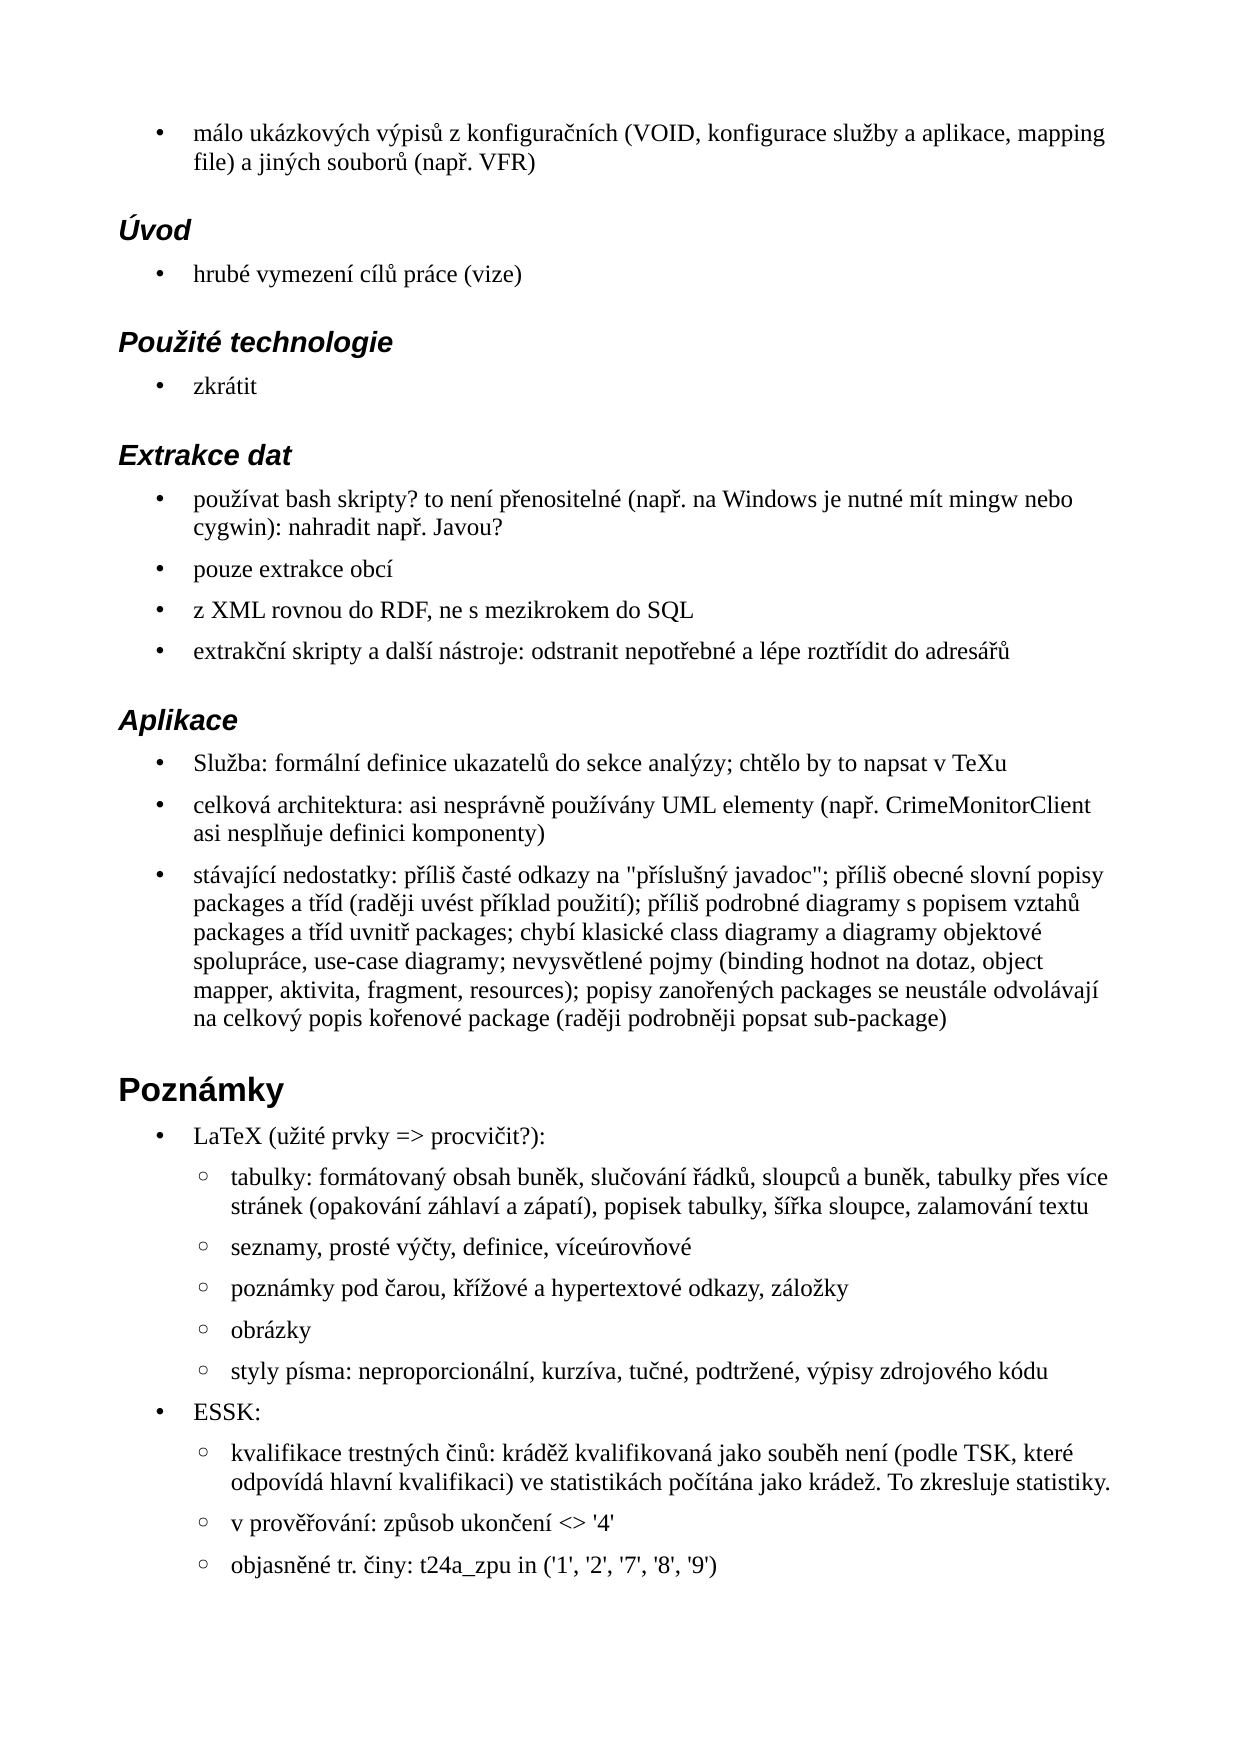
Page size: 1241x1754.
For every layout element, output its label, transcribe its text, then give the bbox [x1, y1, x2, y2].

list málo ukázkových výpisů z konfiguračních (VOID, konfigurace služby a aplikace, mapping file) a jiných souborů (např. VFR) [156, 118, 1122, 176]
subtitle Použité technologie [118, 325, 1122, 359]
list Služba: formální definice ukazatelů do sekce analýzy; chtělo by to napsat v TeXu [156, 748, 1122, 777]
list tabulky: formátovaný obsah buněk, slučování řádků, sloupců a buněk, tabulky přes více stránek (opakování záhlaví a zápatí), popisek tabulky, šířka sloupce, zalamování textu [193, 1162, 1122, 1220]
list kvalifikace trestných činů: kráděž kvalifikovaná jako souběh není (podle TSK, které odpovídá hlavní kvalifikaci) ve statistikách počítána jako krádež. To zkresluje statistiky. [193, 1438, 1122, 1496]
list LaTeX (užité prvky => procvičit?): [156, 1121, 1122, 1150]
list poznámky pod čarou, křížové a hypertextové odkazy, záložky [193, 1273, 1122, 1302]
subtitle Poznámky [118, 1070, 1122, 1108]
list pouze extrakce obcí [156, 554, 1122, 582]
list hrubé vymezení cílů práce (vize) [156, 259, 1122, 288]
list z XML rovnou do RDF, ne s mezikrokem do SQL [156, 595, 1122, 624]
subtitle Extrakce dat [118, 438, 1122, 471]
list celková architektura: asi nesprávně používány UML elementy (např. CrimeMonitorClient asi nesplňuje definici komponenty) [156, 790, 1122, 847]
list stávající nedostatky: příliš časté odkazy na "příslušný javadoc"; příliš obecné slovní popisy packages a tříd (raději uvést příklad použití); příliš podrobné diagramy s popisem vztahů packages a tříd uvnitř packages; chybí klasické class diagramy a diagramy objektové spolupráce, use-case diagramy; nevysvětlené pojmy (binding hodnot na dotaz, object mapper, aktivita, fragment, resources); popisy zanořených packages se neustále odvolávají na celkový popis kořenové package (raději podrobněji popsat sub-package) [156, 860, 1122, 1032]
subtitle Aplikace [118, 702, 1122, 736]
list zkrátit [156, 371, 1122, 400]
list seznamy, prosté výčty, definice, víceúrovňové [193, 1232, 1122, 1261]
list obrázky [193, 1315, 1122, 1343]
list ESSK: [156, 1397, 1122, 1426]
list extrakční skripty a další nástroje: odstranit nepotřebné a lépe roztřídit do adresářů [156, 636, 1122, 665]
list objasněné tr. činy: t24a_zpu in ('1', '2', '7', '8', '9') [193, 1550, 1122, 1578]
list používat bash skripty? to není přenositelné (např. na Windows je nutné mít mingw nebo cygwin): nahradit např. Javou? [156, 484, 1122, 541]
subtitle Úvod [118, 213, 1122, 247]
list styly písma: neproporcionální, kurzíva, tučné, podtržené, výpisy zdrojového kódu [193, 1356, 1122, 1385]
list v prověřování: způsob ukončení <> '4' [193, 1508, 1122, 1537]
